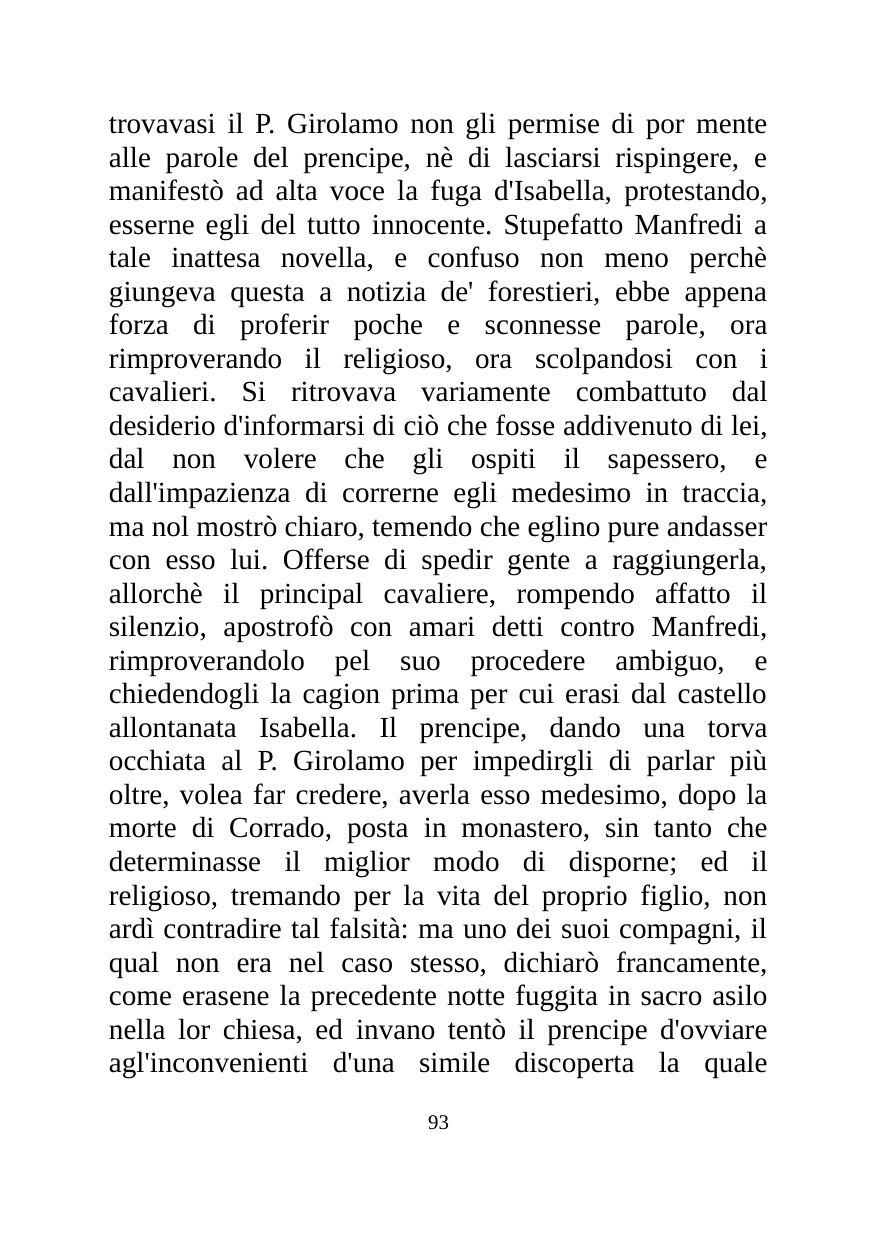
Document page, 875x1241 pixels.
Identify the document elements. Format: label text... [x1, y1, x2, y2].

text trovavasi il P. Girolamo non gli permise di por mente alle parole del prencipe, nè di lasciarsi rispingere, e manifestò ad alta voce la fuga d'Isabella, protestando, esserne egli del tutto innocente. Stupefatto Manfredi a tale inattesa novella, e confuso non meno perchè giungeva questa a notizia de' forestieri, ebbe appena forza di proferir poche e sconnesse parole, ora rimproverando il religioso, ora scolpandosi con i cavalieri. Si ritrovava variamente combattuto dal desiderio d'informarsi di ciò che fosse addivenuto di lei, dal non volere che gli ospiti il sapessero, e dall'impazienza di correrne egli medesimo in traccia, ma nol mostrò chiaro, temendo che eglino pure andasser con esso lui. Offerse di spedir gente a raggiungerla, allorchè il principal cavaliere, rompendo affatto il silenzio, apostrofò con amari detti contro Manfredi, rimproverandolo pel suo procedere ambiguo, e chiedendogli la cagion prima per cui erasi dal castello allontanata Isabella. Il prencipe, dando una torva occhiata al P. Girolamo per impedirgli di parlar più oltre, volea far credere, averla esso medesimo, dopo la morte di Corrado, posta in monastero, sin tanto che determinasse il miglior modo di disporne; ed il religioso, tremando per la vita del proprio figlio, non ardì contradire tal falsità: ma uno dei suoi compagni, il qual non era nel caso stesso, dichiarò francamente, come erasene la precedente notte fuggita in sacro asilo nella lor chiesa, ed invano tentò il prencipe d'ovviare agl'inconvenienti d'una simile discoperta la quale [109, 106, 768, 1079]
